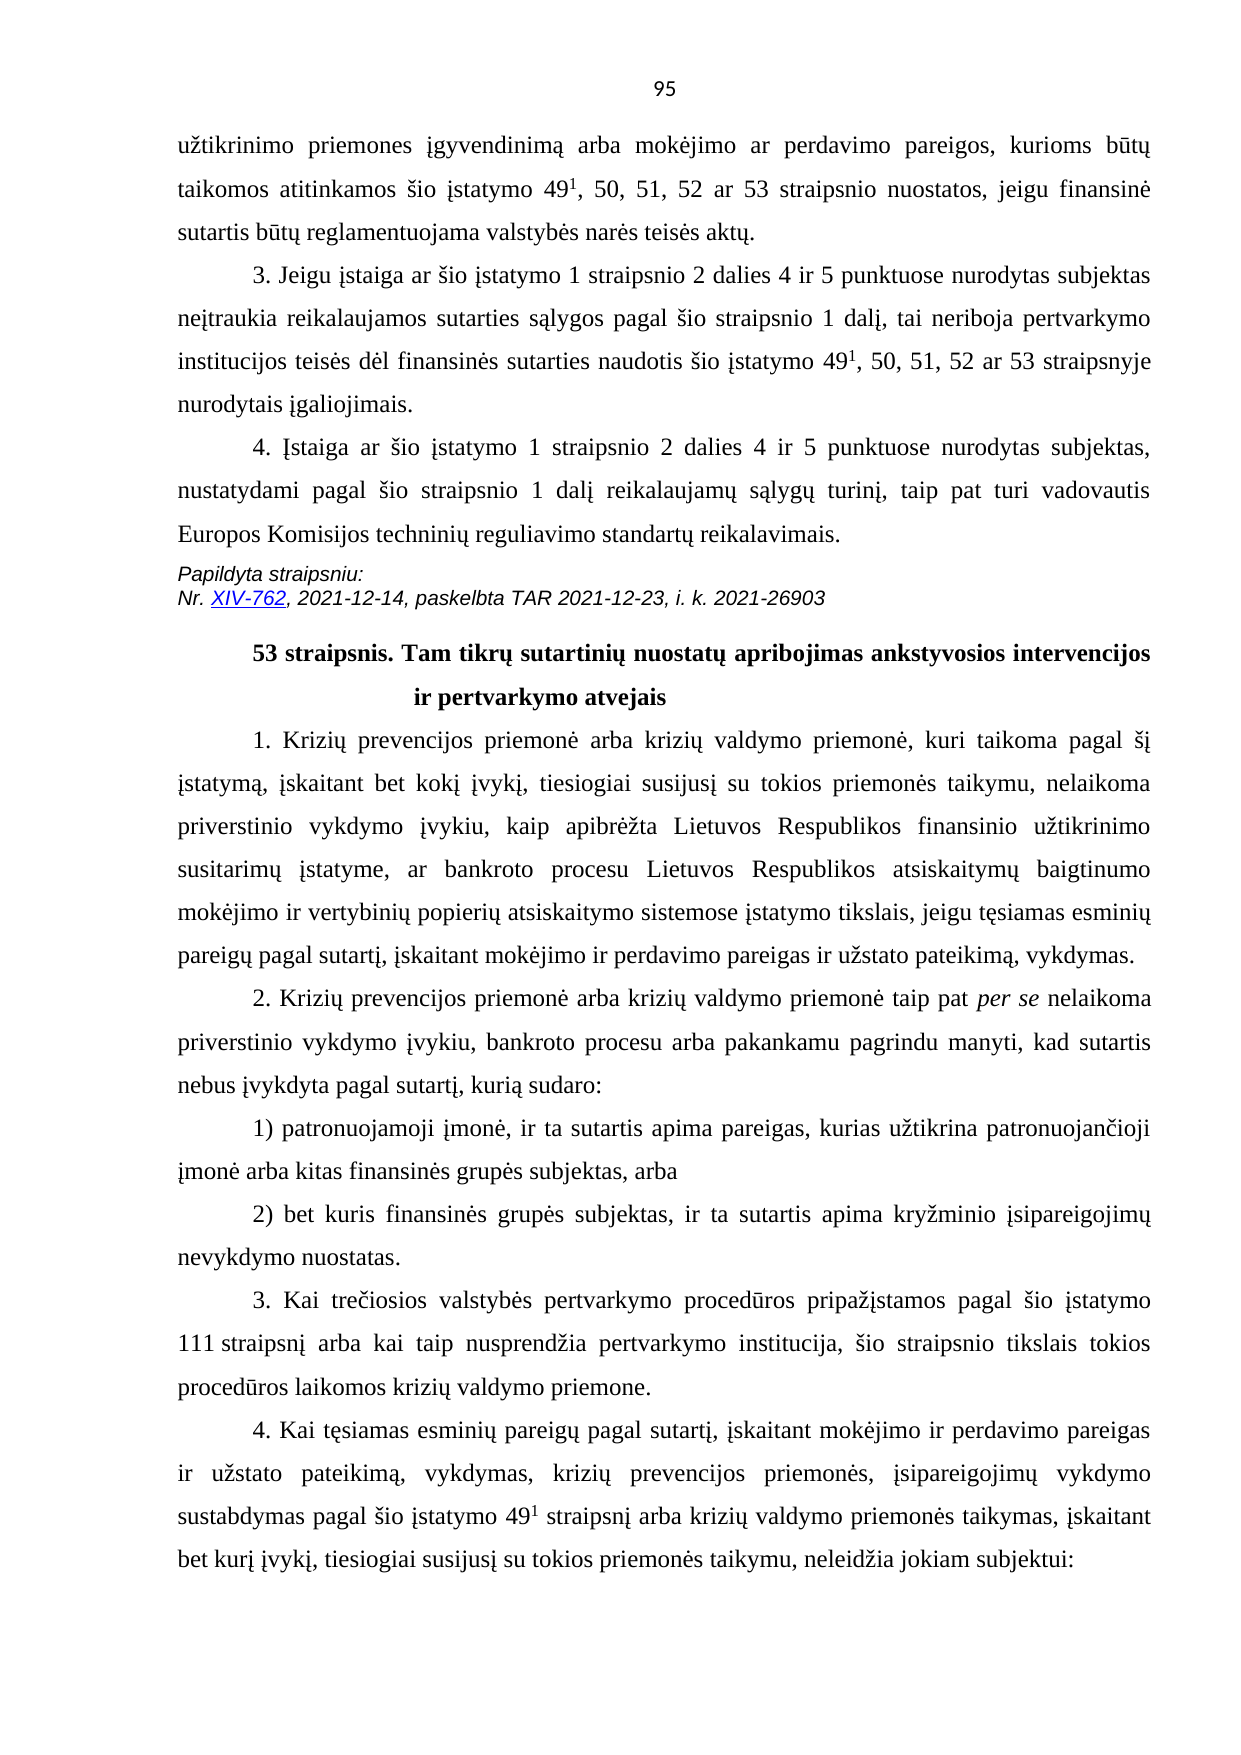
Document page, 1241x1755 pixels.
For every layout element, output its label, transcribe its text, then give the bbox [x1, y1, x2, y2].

text Papildyta straipsniu: [177, 562, 1152, 586]
text 2) bet kuris finansinės grupės subjektas, ir ta sutartis apima kryžminio įsipareigojimų nevykdymo nuostatas. [177, 1199, 1152, 1271]
text 1. Krizių prevencijos priemonė arba krizių valdymo priemonė, kuri taikoma pagal šį įstatymą, įskaitant bet kokį įvykį, tiesiogiai susijusį su tokios priemonės taikymu, nelaikoma priverstinio vykdymo įvykiu, kaip apibrėžta Lietuvos Respublikos finansinio užtikrinimo susitarimų įstatyme, ar bankroto procesu Lietuvos Respublikos atsiskaitymų baigtinumo mokėjimo ir vertybinių popierių atsiskaitymo sistemose įstatymo tikslais, jeigu tęsiamas esminių pareigų pagal sutartį, įskaitant mokėjimo ir perdavimo pareigas ir užstato pateikimą, vykdymas. [177, 725, 1152, 969]
text 3. Jeigu įstaiga ar šio įstatymo 1 straipsnio 2 dalies 4 ir 5 punktuose nurodytas subjektas neįtraukia reikalaujamos sutarties sąlygos pagal šio straipsnio 1 dalį, tai neriboja pertvarkymo institucijos teisės dėl finansinės sutarties naudotis šio įstatymo 491, 50, 51, 52 ar 53 straipsnyje nurodytais įgaliojimais. [177, 260, 1152, 418]
text Nr. XIV-762, 2021-12-14, paskelbta TAR 2021-12-23, i. k. 2021-26903 [177, 586, 1152, 610]
text 2. Krizių prevencijos priemonė arba krizių valdymo priemonė taip pat per se nelaikoma priverstinio vykdymo įvykiu, bankroto procesu arba pakankamu pagrindu manyti, kad sutartis nebus įvykdyta pagal sutartį, kurią sudaro: [177, 983, 1152, 1098]
text 1) patronuojamoji įmonė, ir ta sutartis apima pareigas, kurias užtikrina patronuojančioji įmonė arba kitas finansinės grupės subjektas, arba [177, 1113, 1152, 1185]
text 3. Kai trečiosios valstybės pertvarkymo procedūros pripažįstamos pagal šio įstatymo 111 straipsnį arba kai taip nusprendžia pertvarkymo institucija, šio straipsnio tikslais tokios procedūros laikomos krizių valdymo priemone. [177, 1285, 1152, 1400]
text 53 straipsnis. Tam tikrų sutartinių nuostatų apribojimas ankstyvosios intervencijos ir pertvarkymo atvejais [252, 638, 1152, 710]
text 4. Įstaiga ar šio įstatymo 1 straipsnio 2 dalies 4 ir 5 punktuose nurodytas subjektas, nustatydami pagal šio straipsnio 1 dalį reikalaujamų sąlygų turinį, taip pat turi vadovautis Europos Komisijos techninių reguliavimo standartų reikalavimais. [177, 432, 1152, 547]
text užtikrinimo priemones įgyvendinimą arba mokėjimo ar perdavimo pareigos, kurioms būtų taikomos atitinkamos šio įstatymo 491, 50, 51, 52 ar 53 straipsnio nuostatos, jeigu finansinė sutartis būtų reglamentuojama valstybės narės teisės aktų. [177, 131, 1152, 246]
text 4. Kai tęsiamas esminių pareigų pagal sutartį, įskaitant mokėjimo ir perdavimo pareigas ir užstato pateikimą, vykdymas, krizių prevencijos priemonės, įsipareigojimų vykdymo sustabdymas pagal šio įstatymo 491 straipsnį arba krizių valdymo priemonės taikymas, įskaitant bet kurį įvykį, tiesiogiai susijusį su tokios priemonės taikymu, neleidžia jokiam subjektui: [177, 1415, 1152, 1573]
